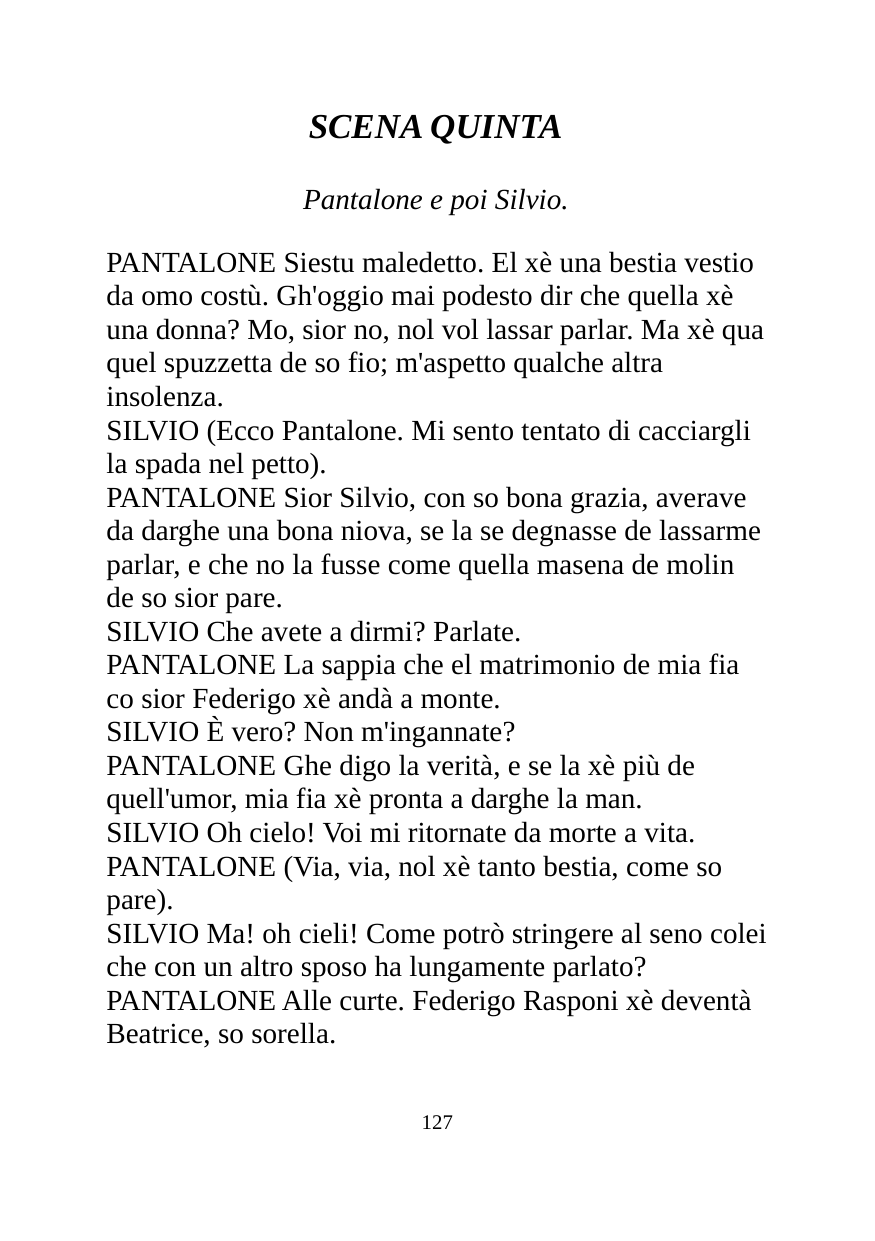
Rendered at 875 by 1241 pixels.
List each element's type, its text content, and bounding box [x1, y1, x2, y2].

text Pantalone e poi Silvio. [106, 182, 768, 215]
text PANTALONE Siestu maledetto. El xè una bestia vestio da omo costù. Gh'oggio mai podesto dir che quella xè una donna? Mo, sior no, nol vol lassar parlar. Ma xè qua quel spuzzetta de so fio; m'aspetto qualche altra insolenza. [106, 245, 768, 413]
text PANTALONE Ghe digo la verità, e se la xè più de quell'umor, mia fia xè pronta a darghe la man. [106, 748, 768, 815]
text SILVIO (Ecco Pantalone. Mi sento tentato di cacciargli la spada nel petto). [106, 413, 768, 480]
text SILVIO Oh cielo! Voi mi ritornate da morte a vita. [106, 815, 768, 849]
text PANTALONE (Via, via, nol xè tanto bestia, come so pare). [106, 849, 768, 916]
text PANTALONE La sappia che el matrimonio de mia fia co sior Federigo xè andà a monte. [106, 647, 768, 714]
subtitle SCENA QUINTA [106, 106, 768, 146]
text SILVIO È vero? Non m'ingannate? [106, 714, 768, 748]
text SILVIO Ma! oh cieli! Come potrò stringere al seno colei che con un altro sposo ha lungamente parlato? [106, 916, 768, 983]
text SILVIO Che avete a dirmi? Parlate. [106, 614, 768, 647]
text PANTALONE Sior Silvio, con so bona grazia, averave da darghe una bona niova, se la se degnasse de lassarme parlar, e che no la fusse come quella masena de molin de so sior pare. [106, 480, 768, 614]
text PANTALONE Alle curte. Federigo Rasponi xè deventà Beatrice, so sorella. [106, 983, 768, 1050]
